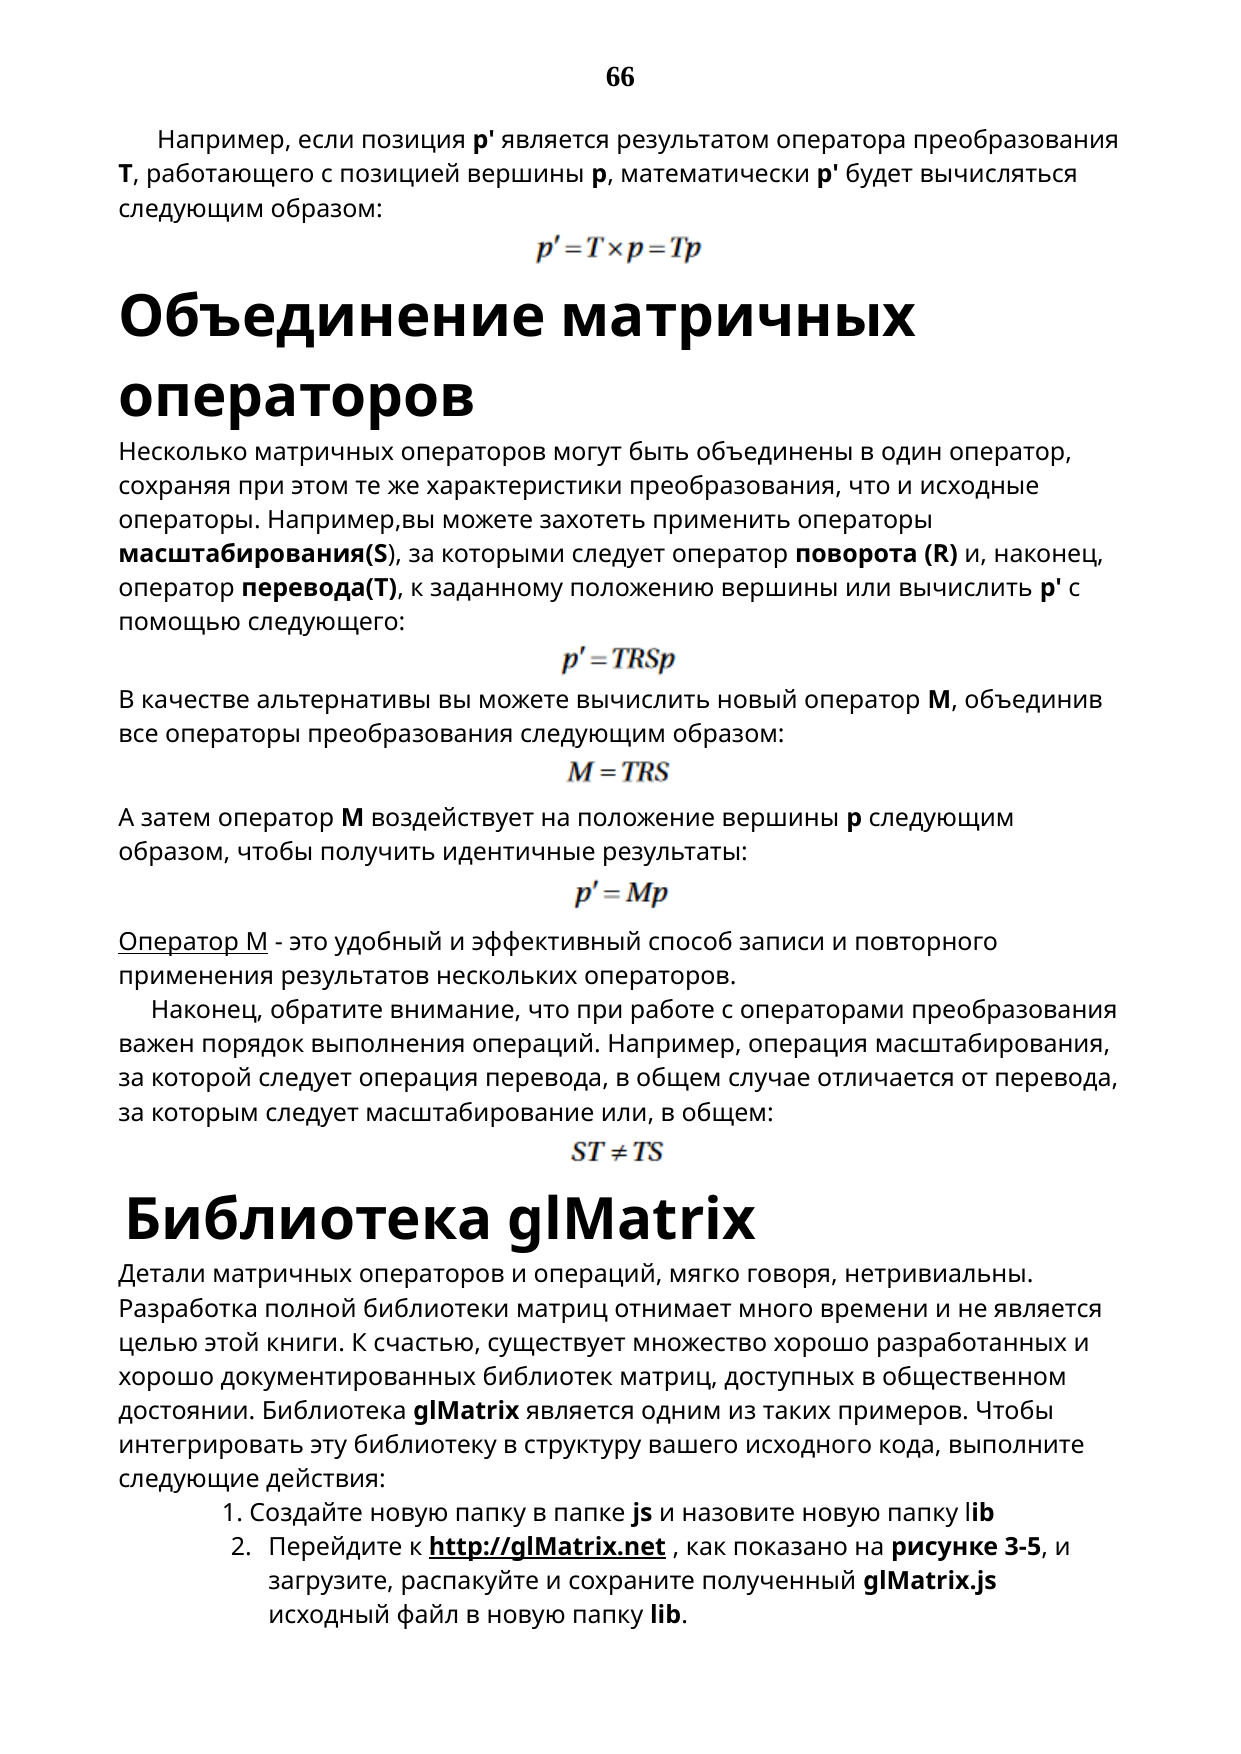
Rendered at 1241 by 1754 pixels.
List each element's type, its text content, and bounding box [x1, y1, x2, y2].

text Например, если позиция p' является результатом оператора преобразования T, работающего с позицией вершины p, математически p' будет вычисляться следующим образом: [118, 122, 1122, 224]
text Объединение матричных операторов [118, 224, 1122, 433]
text В качестве альтернативы вы можете вычислить новый оператор M, объединив все операторы преобразования следующим образом: [118, 638, 1122, 749]
list загрузите, распакуйте и сохраните полученный glMatrix.js исходный файл в новую папку lib. [231, 1563, 1122, 1631]
text 1. Создайте новую папку в папке js и назовите новую папку lib [118, 1494, 1122, 1529]
picture [558, 749, 682, 800]
picture [556, 637, 685, 682]
text Библиотека glMatrix [118, 1128, 1122, 1256]
picture [530, 224, 710, 275]
list Перейдите к http://glMatrix.net , как показано на рисунке 3-5, и [231, 1529, 1122, 1563]
text Детали матричных операторов и операций, мягко говоря, нетривиальны. Разработка полной библиотеки матриц отнимает много времени и не является целью этой книги. К счастью, существует множество хорошо разработанных и хорошо документированных библиотек матриц, доступных в общественном достоянии. Библиотека glMatrix является одним из таких примеров. Чтобы интегрировать эту библиотеку в структуру вашего исходного кода, выполните следующие действия: [118, 1256, 1122, 1494]
picture [564, 1128, 676, 1177]
text Наконец, обратите внимание, что при работе с операторами преобразования важен порядок выполнения операций. Например, операция масштабирования, за которой следует операция перевода, в общем случае отличается от перевода, за которым следует масштабирование или, в общем: [118, 992, 1122, 1128]
text сохраняя при этом те же характеристики преобразования, что и исходные операторы. Например,вы можете захотеть применить операторы масштабирования(S), за которыми следует оператор поворота (R) и, наконец, оператор перевода(T), к заданному положению вершины или вычислить p' с помощью следующего: [118, 467, 1122, 638]
text А затем оператор M воздействует на положение вершины p следующим образом, чтобы получить идентичные результаты: [118, 749, 1122, 868]
picture [560, 867, 680, 924]
text Оператор M - это удобный и эффективный способ записи и повторного применения результатов нескольких операторов. [118, 868, 1122, 992]
text Несколько матричных операторов могут быть объединены в один оператор, [118, 433, 1122, 467]
